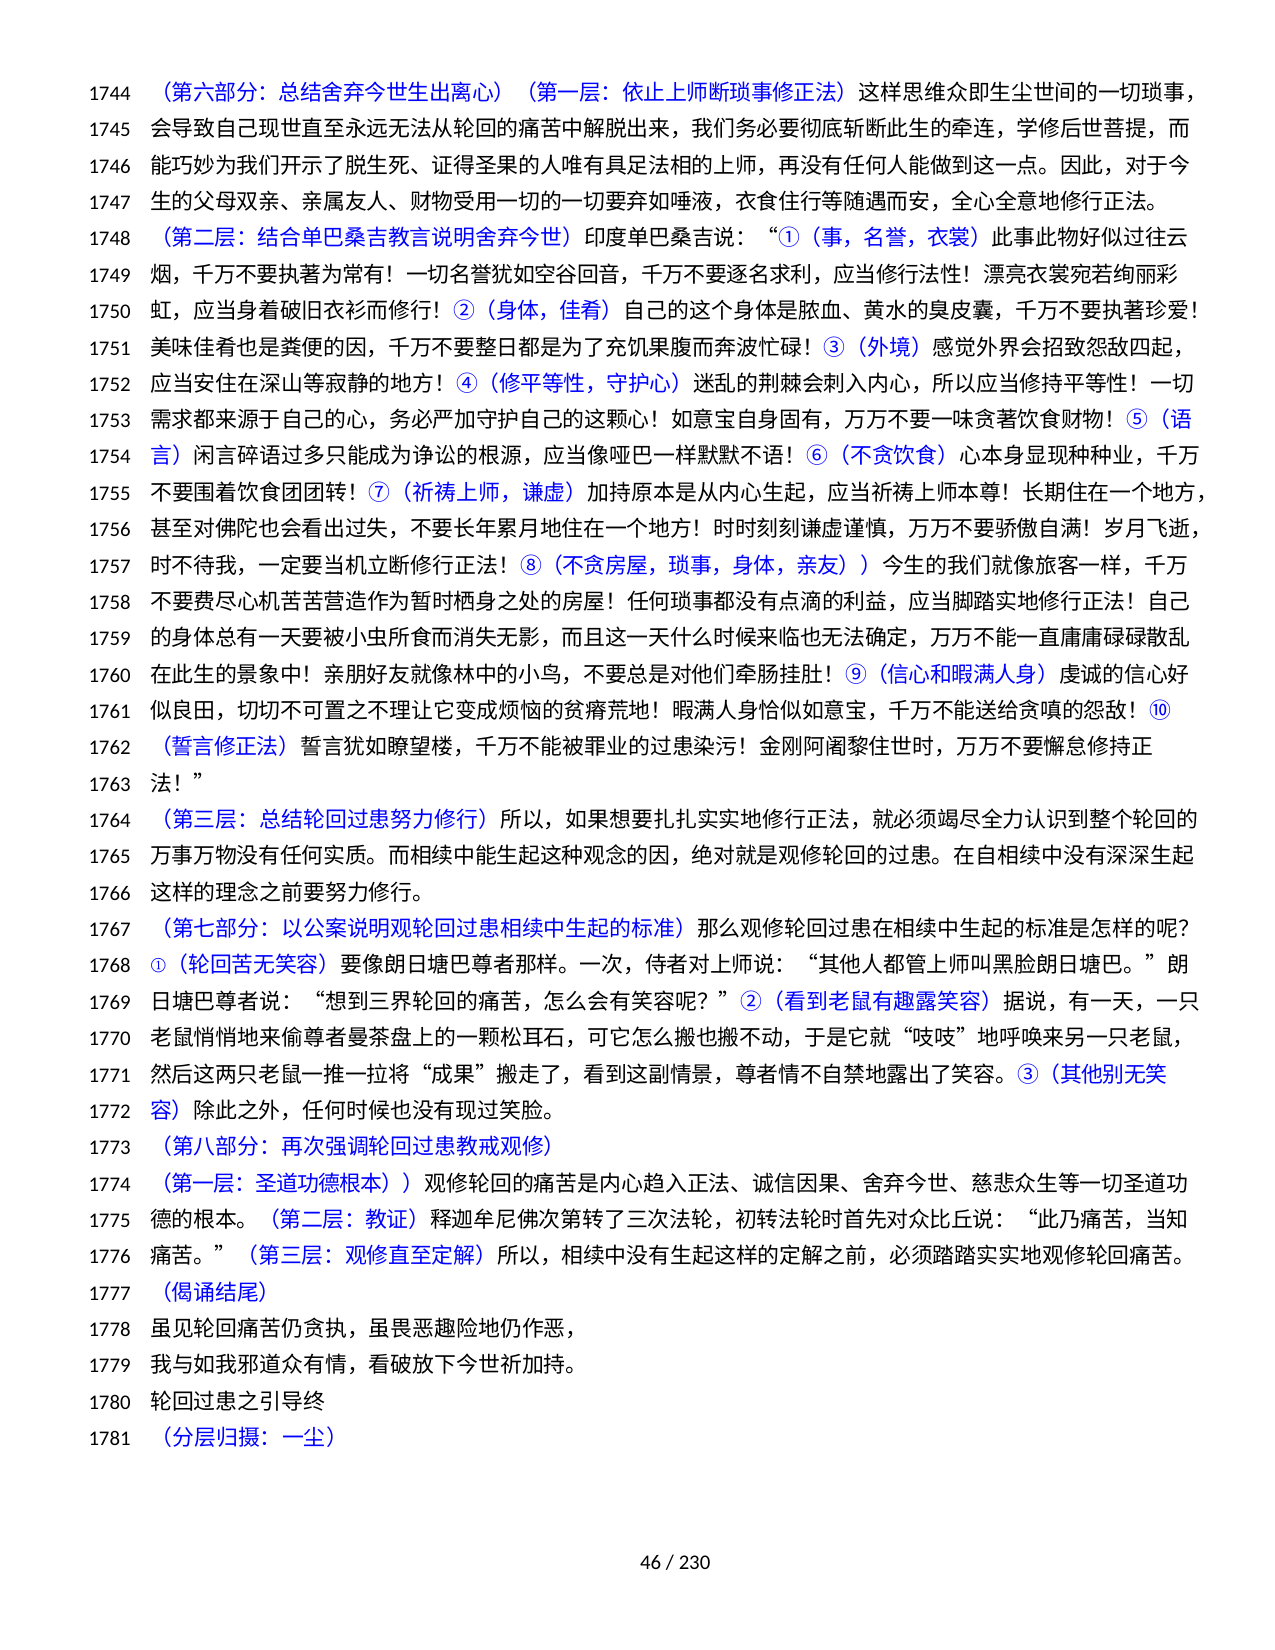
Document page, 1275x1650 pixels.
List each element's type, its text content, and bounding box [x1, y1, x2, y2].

text （第六部分：总结舍弃今世生出离心）（第一层：依止上师断琐事修正法）这样思维众即生尘世间的一切琐事，会导致自己现世直至永远无法从轮回的痛苦中解脱出来，我们务必要彻底斩断此生的牵连，学修后世菩提，而能巧妙为我们开示了脱生死、证得圣果的人唯有具足法相的上师，再没有任何人能做到这一点。因此，对于今生的父母双亲、亲属友人、财物受用一切的一切要弃如唾液，衣食住行等随遇而安，全心全意地修行正法。（第二层：结合单巴桑吉教言说明舍弃今世）印度单巴桑吉说：“①（事，名誉，衣裳）此事此物好似过往云烟，千万不要执著为常有！一切名誉犹如空谷回音，千万不要逐名求利，应当修行法性！漂亮衣裳宛若绚丽彩虹，应当身着破旧衣衫而修行！②（身体，佳肴）自己的这个身体是脓血、黄水的臭皮囊，千万不要执著珍爱！美味佳肴也是粪便的因，千万不要整日都是为了充饥果腹而奔波忙碌！③（外境）感觉外界会招致怨敌四起，应当安住在深山等寂静的地方！④（修平等性，守护心）迷乱的荆棘会刺入内心，所以应当修持平等性！一切需求都来源于自己的心，务必严加守护自己的这颗心！如意宝自身固有，万万不要一味贪著饮食财物！⑤（语言）闲言碎语过多只能成为诤讼的根源，应当像哑巴一样默默不语！⑥（不贪饮食）心本身显现种种业，千万不要围着饮食团团转！⑦（祈祷上师，谦虚）加持原本是从内心生起，应当祈祷上师本尊！长期住在一个地方，甚至对佛陀也会看出过失，不要长年累月地住在一个地方！时时刻刻谦虚谨慎，万万不要骄傲自满！岁月飞逝，时不待我，一定要当机立断修行正法！⑧（不贪房屋，琐事，身体，亲友））今生的我们就像旅客一样，千万不要费尽心机苦苦营造作为暂时栖身之处的房屋！任何琐事都没有点滴的利益，应当脚踏实地修行正法！自己的身体总有一天要被小虫所食而消失无影，而且这一天什么时候来临也无法确定，万万不能一直庸庸碌碌散乱在此生的景象中！亲朋好友就像林中的小鸟，不要总是对他们牵肠挂肚！⑨（信心和暇满人身）虔诚的信心好似良田，切切不可置之不理让它变成烦恼的贫瘠荒地！暇满人身恰似如意宝，千万不能送给贪嗔的怨敌！⑩（誓言修正法）誓言犹如瞭望楼，千万不能被罪业的过患染污！金刚阿阇黎住世时，万万不要懈怠修持正法！” [150, 75, 1200, 797]
text 我与如我邪道众有情，看破放下今世祈加持。 [150, 1347, 1200, 1379]
text 轮回过患之引导终 [150, 1384, 1200, 1416]
text 虽见轮回痛苦仍贪执，虽畏恶趣险地仍作恶， [150, 1311, 1200, 1343]
text （偈诵结尾） [150, 1275, 1200, 1306]
text （分层归摄：一尘） [150, 1420, 1200, 1452]
text （第三层：总结轮回过患努力修行）所以，如果想要扎扎实实地修行正法，就必须竭尽全力认识到整个轮回的万事万物没有任何实质。而相续中能生起这种观念的因，绝对就是观修轮回的过患。在自相续中没有深深生起这样的理念之前要努力修行。 [150, 802, 1200, 906]
text ①（轮回苦无笑容）要像朗日塘巴尊者那样。一次，侍者对上师说：“其他人都管上师叫黑脸朗日塘巴。”朗日塘巴尊者说：“想到三界轮回的痛苦，怎么会有笑容呢？”②（看到老鼠有趣露笑容）据说，有一天，一只老鼠悄悄地来偷尊者曼茶盘上的一颗松耳石，可它怎么搬也搬不动，于是它就“吱吱”地呼唤来另一只老鼠，然后这两只老鼠一推一拉将“成果”搬走了，看到这副情景，尊者情不自禁地露出了笑容。③（其他别无笑容）除此之外，任何时候也没有现过笑脸。 [150, 947, 1200, 1125]
text （第八部分：再次强调轮回过患教戒观修） [150, 1129, 1200, 1161]
text （第七部分：以公案说明观轮回过患相续中生起的标准）那么观修轮回过患在相续中生起的标准是怎样的呢？ [150, 911, 1200, 943]
text （第一层：圣道功德根本））观修轮回的痛苦是内心趋入正法、诚信因果、舍弃今世、慈悲众生等一切圣道功德的根本。（第二层：教证）释迦牟尼佛次第转了三次法轮，初转法轮时首先对众比丘说：“此乃痛苦，当知痛苦。”（第三层：观修直至定解）所以，相续中没有生起这样的定解之前，必须踏踏实实地观修轮回痛苦。 [150, 1166, 1200, 1270]
